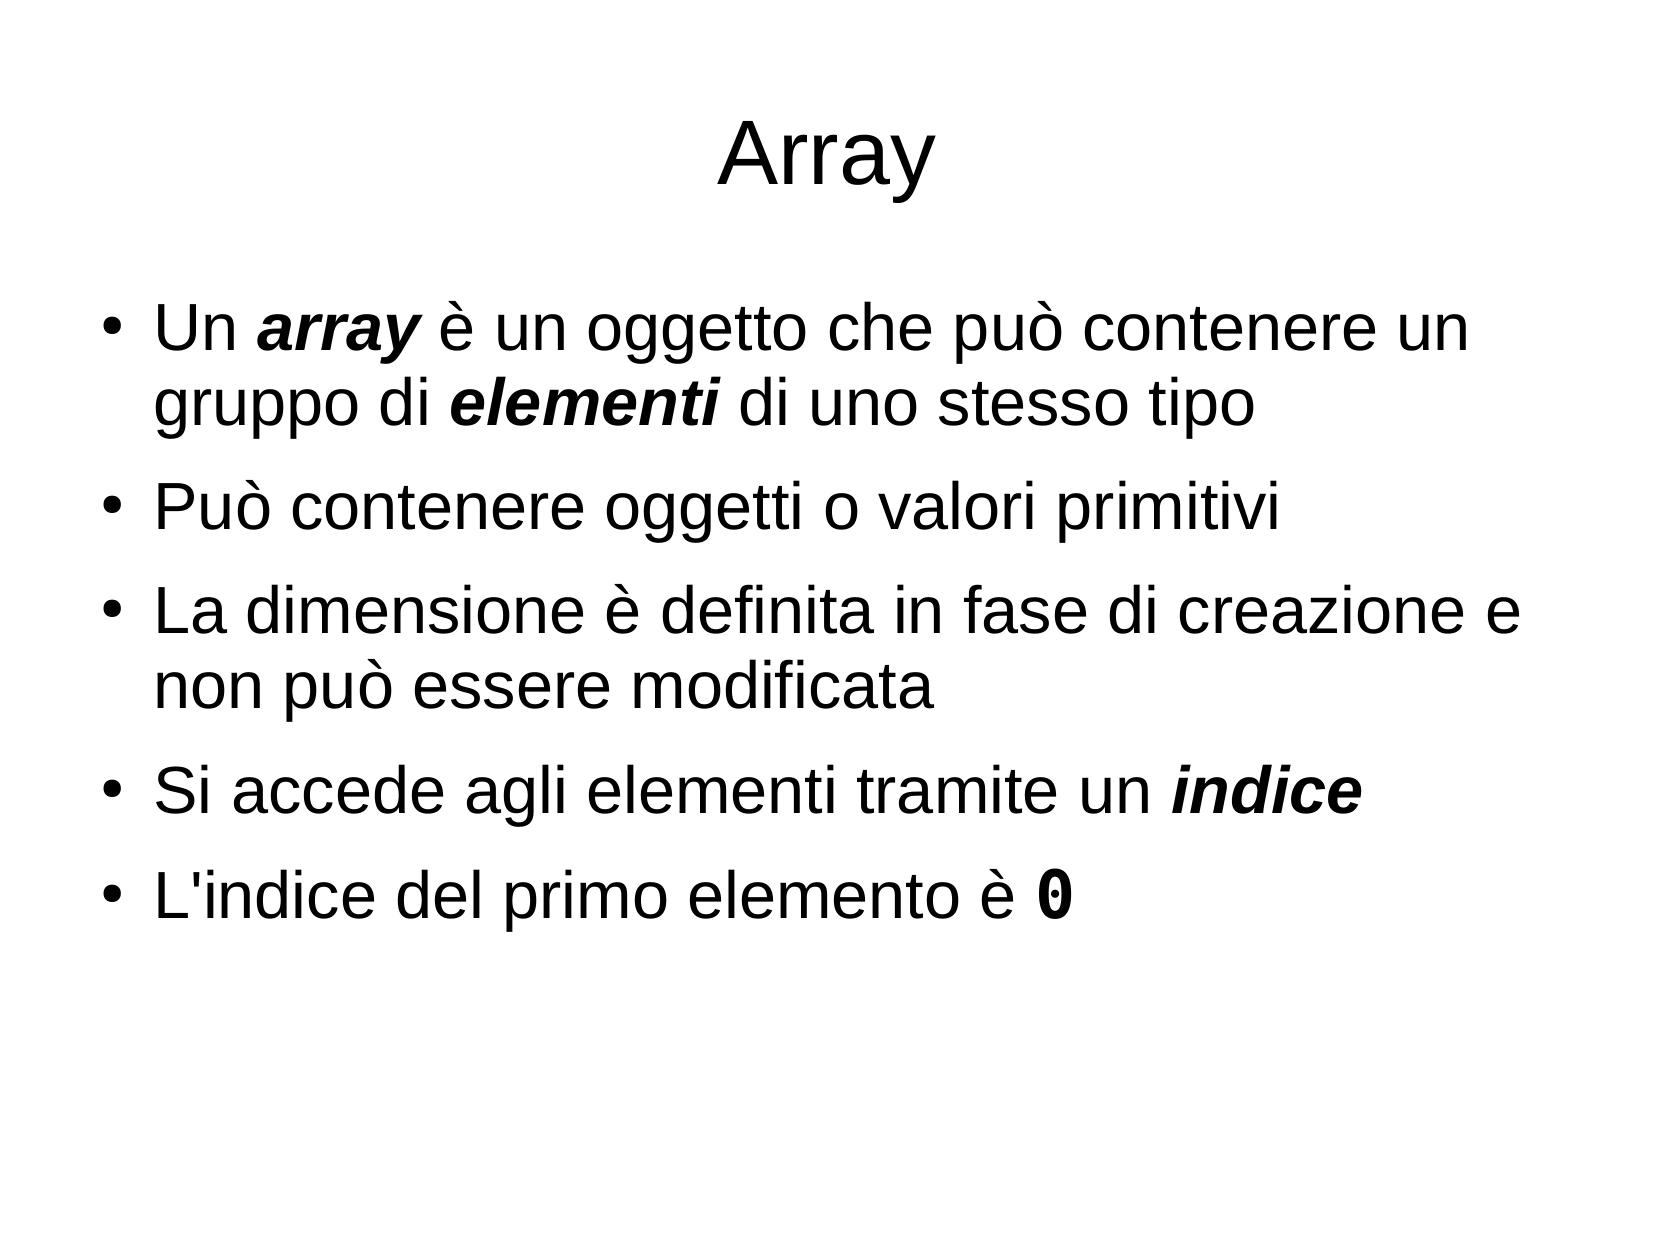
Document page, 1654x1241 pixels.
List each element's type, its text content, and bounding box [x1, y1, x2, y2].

list Un array è un oggetto che può contenere un gruppo di elementi di uno stesso tipo Può contenere oggetti o valori primitivi La dimensione è definita in fase di creazione e non può essere modificata Si accede agli elementi tramite un indice L'indice del primo elemento è 0 [82, 290, 1571, 1010]
title Array [82, 49, 1571, 257]
